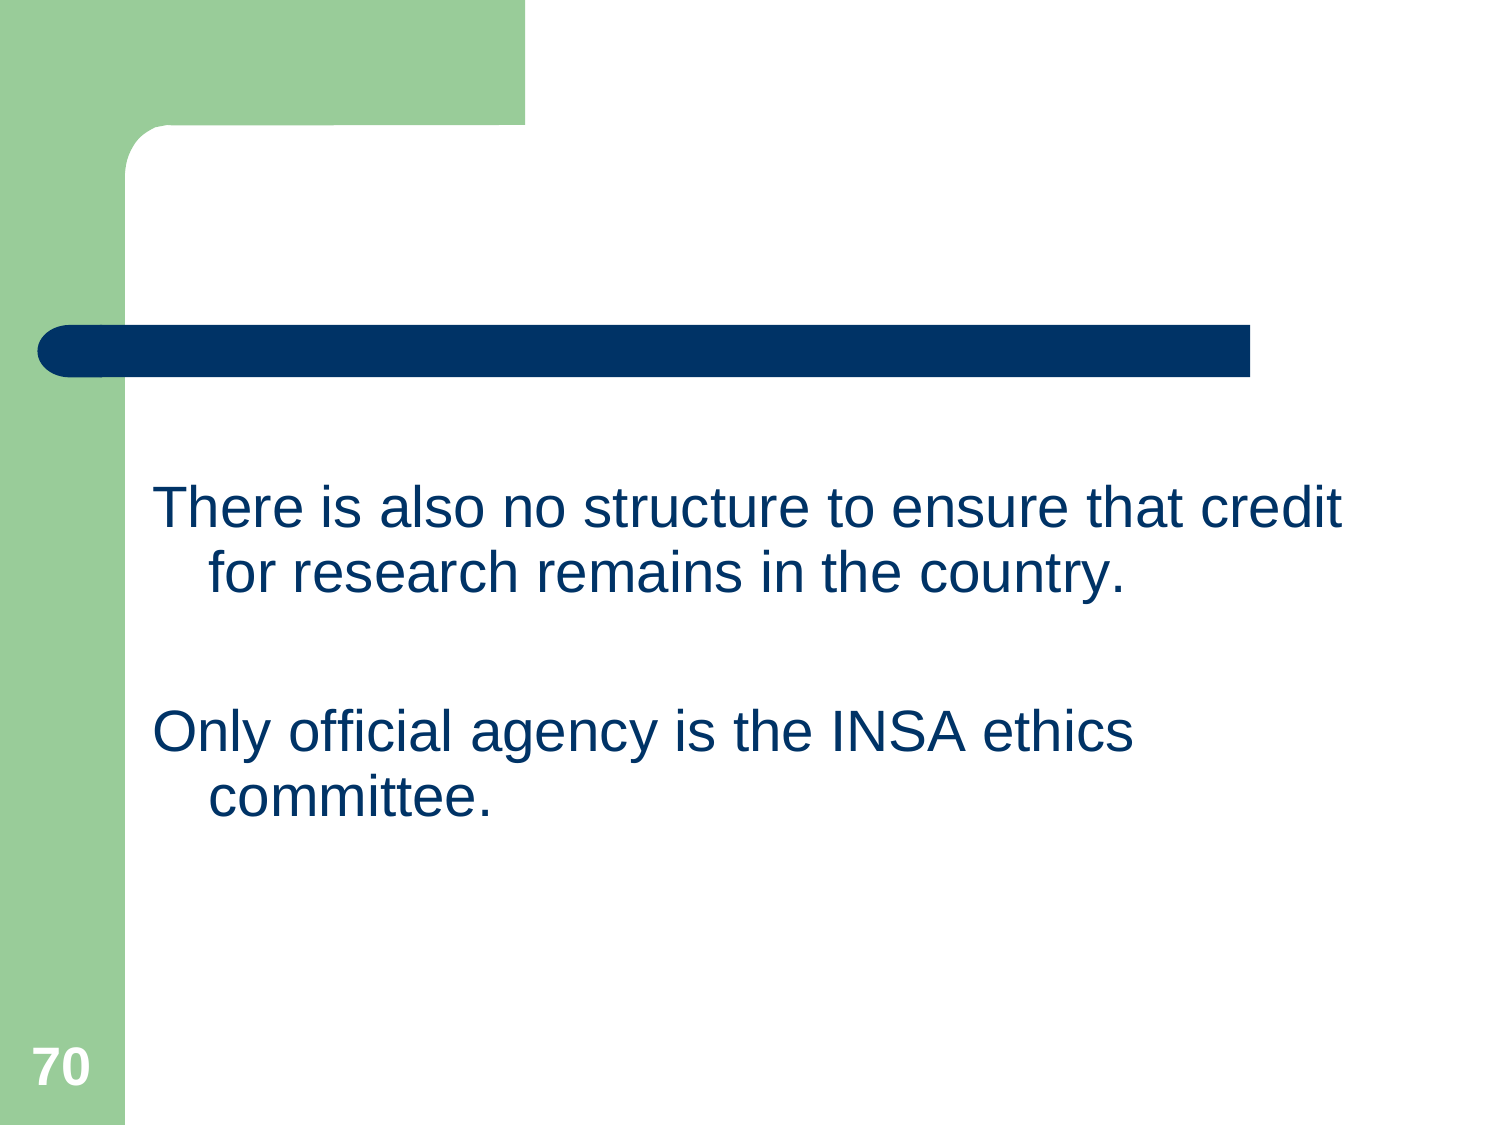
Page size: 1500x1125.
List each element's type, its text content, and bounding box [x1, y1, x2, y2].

list There is also no structure to ensure that credit for research remains in the country. Only official agency is the INSA ethics committee. [137, 387, 1400, 999]
